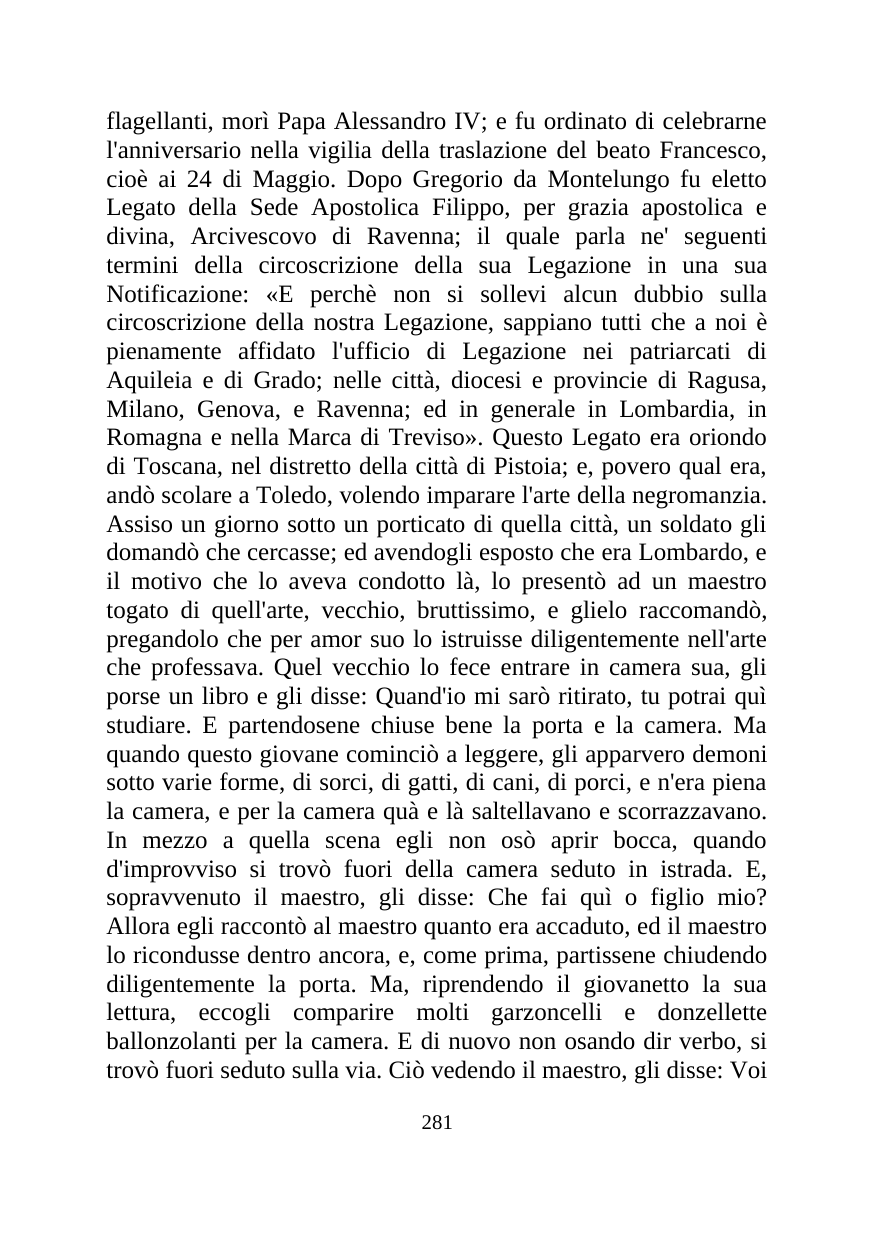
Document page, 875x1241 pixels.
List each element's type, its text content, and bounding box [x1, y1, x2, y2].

text flagellanti, morì Papa Alessandro IV; e fu ordinato di celebrarne l'anniversario nella vigilia della traslazione del beato Francesco, cioè ai 24 di Maggio. Dopo Gregorio da Montelungo fu eletto Legato della Sede Apostolica Filippo, per grazia apostolica e divina, Arcivescovo di Ravenna; il quale parla ne' seguenti termini della circoscrizione della sua Legazione in una sua Notificazione: «E perchè non si sollevi alcun dubbio sulla circoscrizione della nostra Legazione, sappiano tutti che a noi è pienamente affidato l'ufficio di Legazione nei patriarcati di Aquileia e di Grado; nelle città, diocesi e provincie di Ragusa, Milano, Genova, e Ravenna; ed in generale in Lombardia, in Romagna e nella Marca di Treviso». Questo Legato era oriondo di Toscana, nel distretto della città di Pistoia; e, povero qual era, andò scolare a Toledo, volendo imparare l'arte della negromanzia. Assiso un giorno sotto un porticato di quella città, un soldato gli domandò che cercasse; ed avendogli esposto che era Lombardo, e il motivo che lo aveva condotto là, lo presentò ad un maestro togato di quell'arte, vecchio, bruttissimo, e glielo raccomandò, pregandolo che per amor suo lo istruisse diligentemente nell'arte che professava. Quel vecchio lo fece entrare in camera sua, gli porse un libro e gli disse: Quand'io mi sarò ritirato, tu potrai quì studiare. E partendosene chiuse bene la porta e la camera. Ma quando questo giovane cominciò a leggere, gli apparvero demoni sotto varie forme, di sorci, di gatti, di cani, di porci, e n'era piena la camera, e per la camera quà e là saltellavano e scorrazzavano. In mezzo a quella scena egli non osò aprir bocca, quando d'improvviso si trovò fuori della camera seduto in istrada. E, sopravvenuto il maestro, gli disse: Che fai quì o figlio mio? Allora egli raccontò al maestro quanto era accaduto, ed il maestro lo ricondusse dentro ancora, e, come prima, partissene chiudendo diligentemente la porta. Ma, riprendendo il giovanetto la sua lettura, eccogli comparire molti garzoncelli e donzellette ballonzolanti per la camera. E di nuovo non osando dir verbo, si trovò fuori seduto sulla via. Ciò vedendo il maestro, gli disse: Voi [106, 106, 768, 1084]
